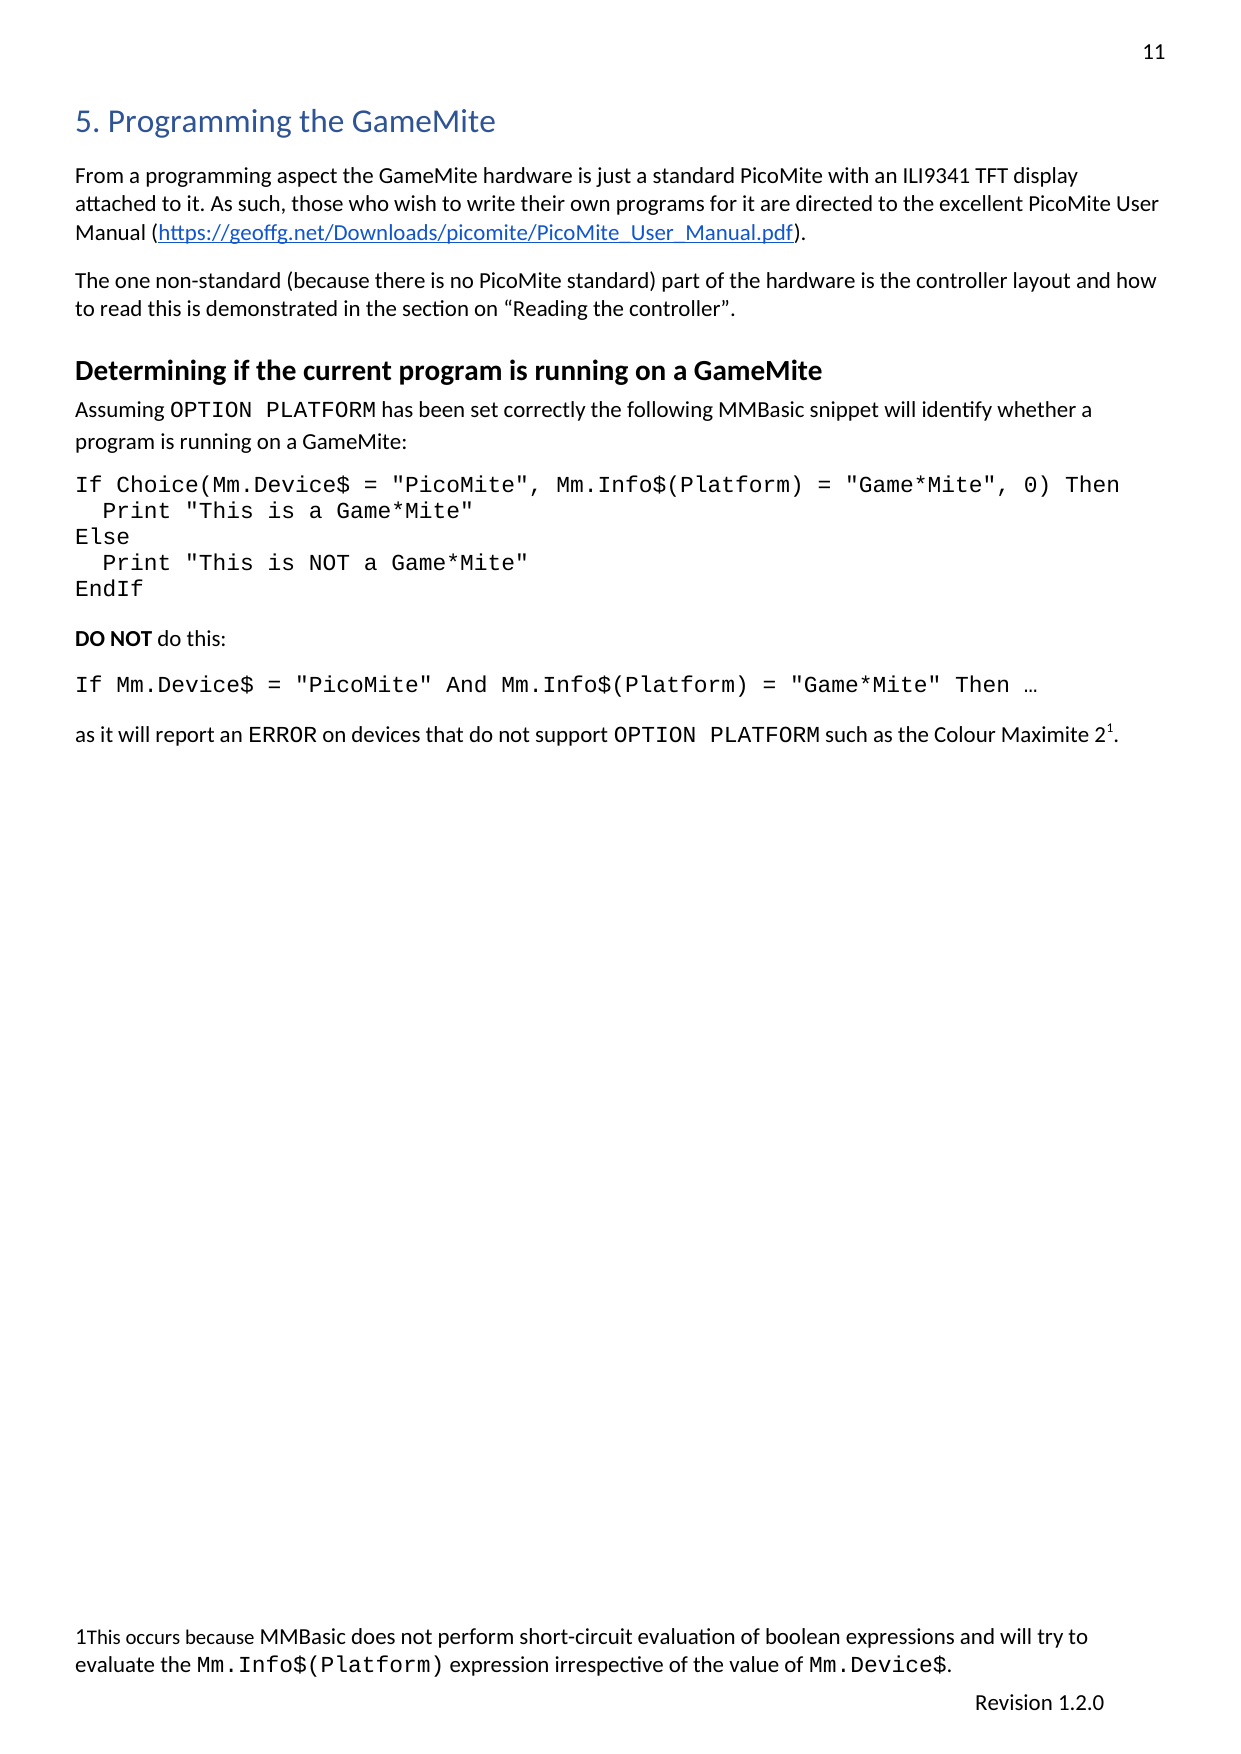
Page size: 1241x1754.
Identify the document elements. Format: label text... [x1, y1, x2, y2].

text Else [75, 526, 1165, 552]
text EndIf [75, 578, 1165, 603]
text If Choice(Mm.Device$ = "PicoMite", Mm.Info$(Platform) = "Game*Mite", 0) Then [75, 474, 1165, 500]
subtitle Determining if the current program is running on a GameMite [75, 352, 1165, 387]
text This occurs because MMBasic does not perform short-circuit evaluation of boolean expressions and will try to evaluate the Mm.Info$(Platform) expression irrespective of the value of Mm.Device$. [75, 1622, 1165, 1679]
text as it will report an ERROR on devices that do not support OPTION PLATFORM such as the Colour Maximite 2. [75, 720, 1165, 749]
text If Mm.Device$ = "PicoMite" And Mm.Info$(Platform) = "Game*Mite" Then … [75, 673, 1165, 699]
text Print "This is NOT a Game*Mite" [75, 552, 1165, 578]
text Assuming OPTION PLATFORM has been set correctly the following MMBasic snippet will identify whether a program is running on a GameMite: [75, 396, 1165, 455]
text From a programming aspect the GameMite hardware is just a standard PicoMite with an ILI9341 TFT display attached to it. As such, those who wish to write their own programs for it are directed to the excellent PicoMite User Manual (https://geoffg.net/Downloads/picomite/PicoMite_User_Manual.pdf). [75, 162, 1165, 246]
text The one non-standard (because there is no PicoMite standard) part of the hardware is the controller layout and how to read this is demonstrated in the section on “Reading the controller”. [75, 266, 1165, 322]
text DO NOT do this: [75, 624, 1165, 652]
text Print "This is a Game*Mite" [75, 500, 1165, 526]
subtitle 5. Programming the GameMite [75, 100, 1165, 141]
